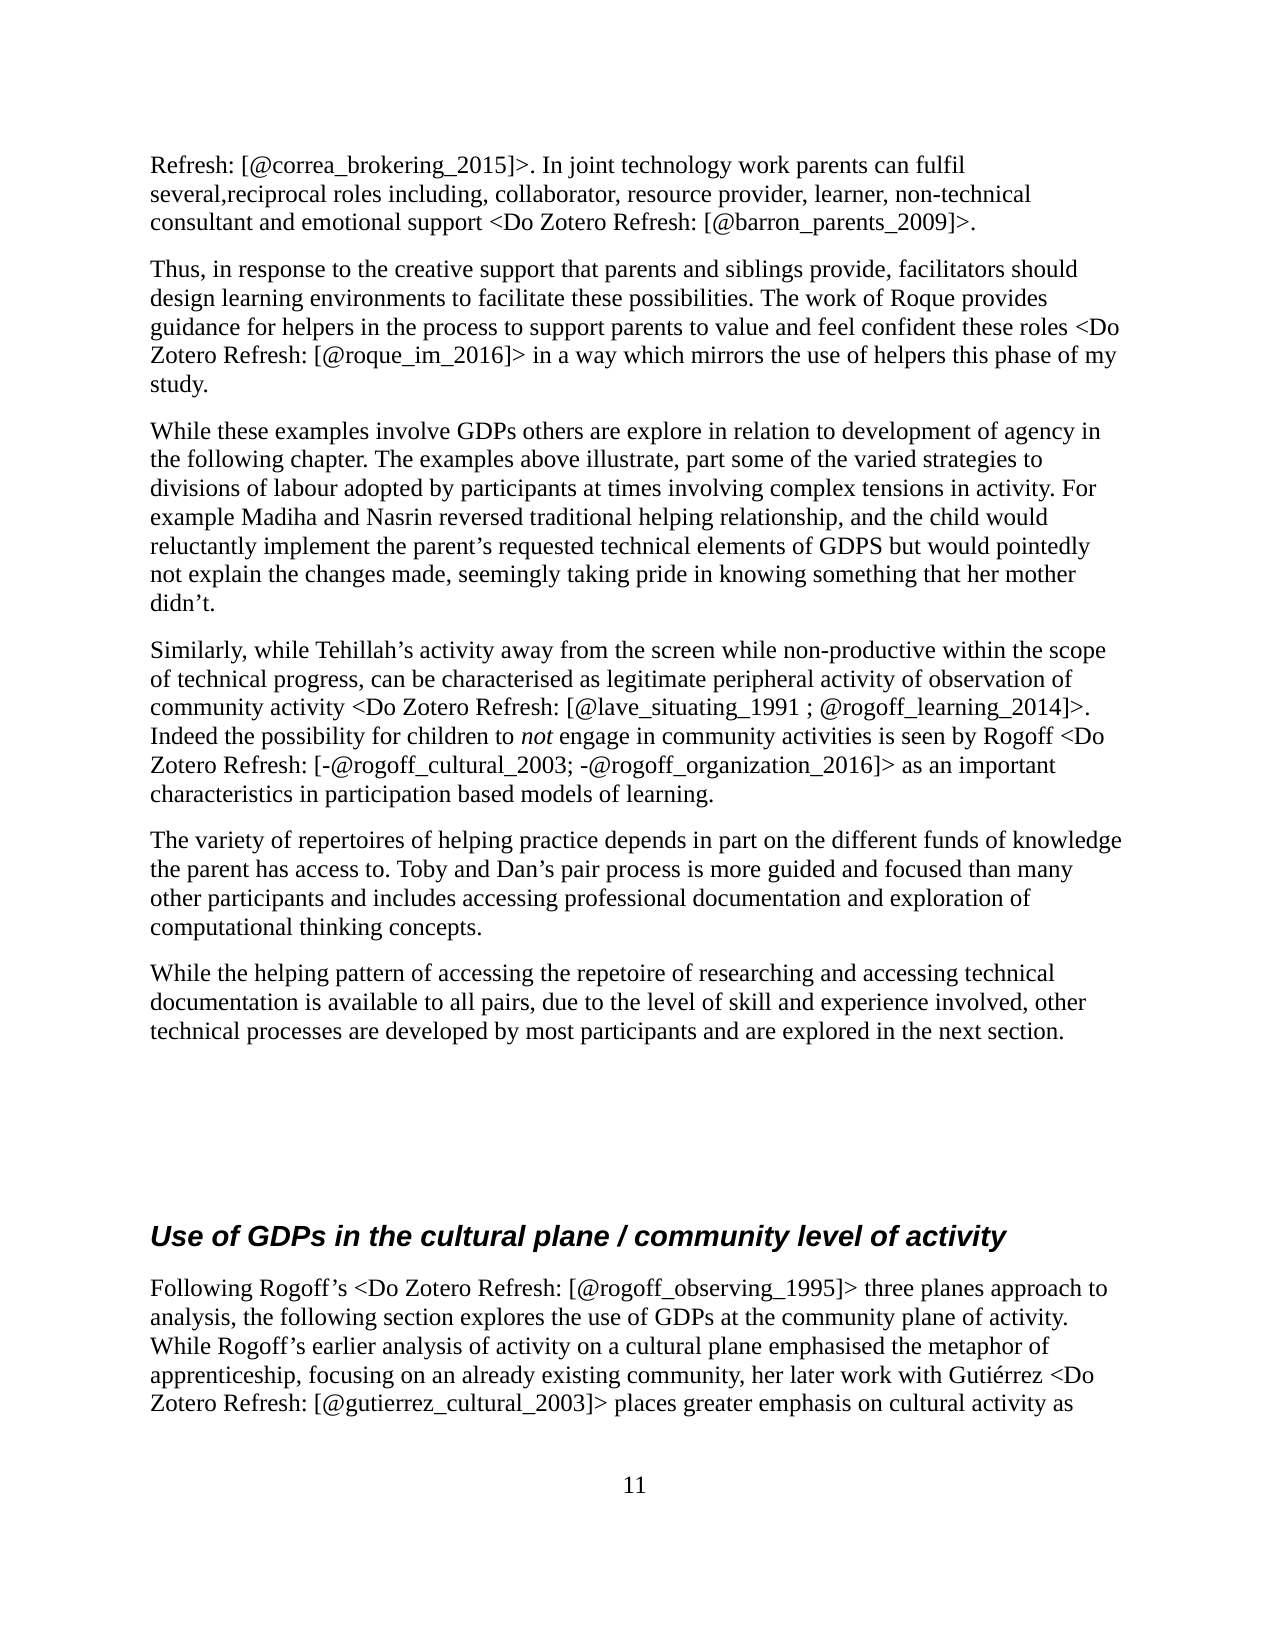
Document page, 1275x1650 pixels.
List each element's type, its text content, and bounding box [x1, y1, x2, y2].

text The variety of repertoires of helping practice depends in part on the different funds of knowledge the parent has access to. Toby and Dan’s pair process is more guided and focused than many other participants and includes accessing professional documentation and exploration of computational thinking concepts. [150, 825, 1125, 940]
subtitle Use of GDPs in the cultural plane / community level of activity [150, 1218, 1125, 1252]
text Following Rogoff’s <Do Zotero Refresh: [@rogoff_observing_1995]> three planes approach to analysis, the following section explores the use of GDPs at the community plane of activity. While Rogoff’s earlier analysis of activity on a cultural plane emphasised the metaphor of apprenticeship, focusing on an already existing community, her later work with Gutiérrez <Do Zotero Refresh: [@gutierrez_cultural_2003]> places greater emphasis on cultural activity as [150, 1273, 1125, 1417]
text Refresh: [@correa_brokering_2015]>. In joint technology work parents can fulfil several,reciprocal roles including, collaborator, resource provider, learner, non-technical consultant and emotional support <Do Zotero Refresh: [@barron_parents_2009]>. [150, 150, 1125, 236]
text Similarly, while Tehillah’s activity away from the screen while non-productive within the scope of technical progress, can be characterised as legitimate peripheral activity of observation of community activity <Do Zotero Refresh: [@lave_situating_1991 ; @rogoff_learning_2014]>. Indeed the possibility for children to not engage in community activities is seen by Rogoff <Do Zotero Refresh: [-@rogoff_cultural_2003; -@rogoff_organization_2016]> as an important characteristics in participation based models of learning. [150, 635, 1125, 807]
text While these examples involve GDPs others are explore in relation to development of agency in the following chapter. The examples above illustrate, part some of the varied strategies to divisions of labour adopted by participants at times involving complex tensions in activity. For example Madiha and Nasrin reversed traditional helping relationship, and the child would reluctantly implement the parent’s requested technical elements of GDPS but would pointedly not explain the changes made, seemingly taking pride in knowing something that her mother didn’t. [150, 416, 1125, 617]
text Thus, in response to the creative support that parents and siblings provide, facilitators should design learning environments to facilitate these possibilities. The work of Roque provides guidance for helpers in the process to support parents to value and feel confident these roles <Do Zotero Refresh: [@roque_im_2016]> in a way which mirrors the use of helpers this phase of my study. [150, 254, 1125, 398]
text While the helping pattern of accessing the repetoire of researching and accessing technical documentation is available to all pairs, due to the level of skill and experience involved, other technical processes are developed by most participants and are explored in the next section. [150, 958, 1125, 1044]
